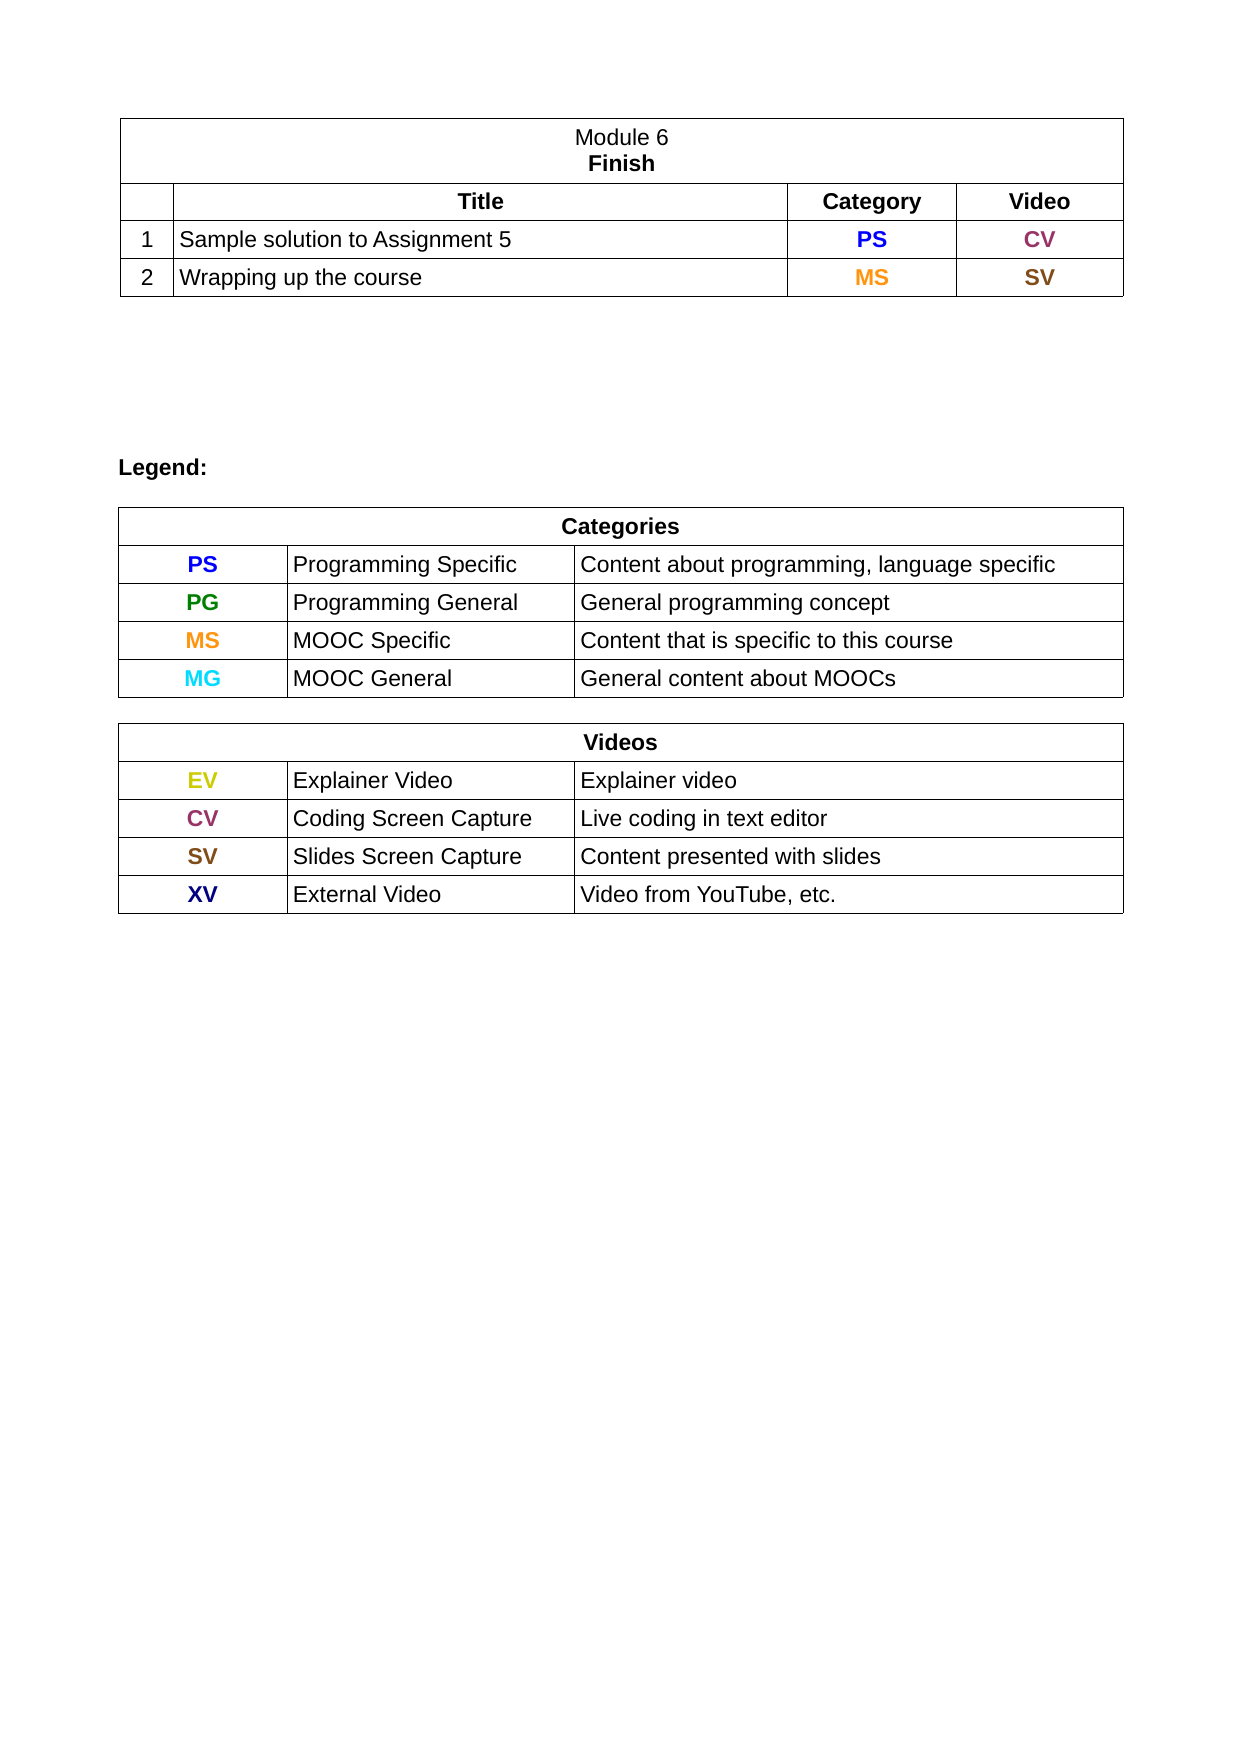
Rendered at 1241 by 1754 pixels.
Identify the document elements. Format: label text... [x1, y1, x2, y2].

table_cell Video [957, 184, 1123, 220]
table_cell SV [119, 838, 287, 875]
table_cell Programming Specific [288, 546, 574, 583]
table_cell Sample solution to Assignment 5 [174, 221, 787, 258]
table_cell Category [788, 184, 956, 220]
table_cell General programming concept [575, 584, 1123, 621]
table_cell Video from YouTube, etc. [575, 876, 1123, 913]
table_cell [121, 184, 173, 220]
table_header Module 6 Finish [121, 119, 1123, 182]
table_cell MOOC Specific [288, 622, 574, 659]
table_cell Content about programming, language specific [575, 546, 1123, 583]
table_header Videos [119, 724, 1123, 761]
table_cell Slides Screen Capture [288, 838, 574, 875]
table_cell CV [119, 800, 287, 837]
table_cell Coding Screen Capture [288, 800, 574, 837]
table_cell EV [119, 762, 287, 799]
table_cell Content presented with slides [575, 838, 1123, 875]
table_cell MS [788, 259, 956, 296]
text Legend: [118, 454, 1122, 481]
table_cell SV [957, 259, 1123, 296]
table_cell Live coding in text editor [575, 800, 1123, 837]
table_cell XV [119, 876, 287, 913]
table_cell General content about MOOCs [575, 660, 1123, 697]
table_cell Explainer Video [288, 762, 574, 799]
table_cell CV [957, 221, 1123, 258]
table_cell Programming General [288, 584, 574, 621]
table_cell MS [119, 622, 287, 659]
table_cell Wrapping up the course [174, 259, 787, 296]
table_cell MOOC General [288, 660, 574, 697]
table_header Categories [119, 508, 1123, 545]
table_cell Content that is specific to this course [575, 622, 1123, 659]
table_cell Explainer video [575, 762, 1123, 799]
table_cell PG [119, 584, 287, 621]
table_cell 2 [121, 259, 173, 296]
table_cell Title [174, 184, 787, 220]
table_cell PS [788, 221, 956, 258]
table_cell 1 [121, 221, 173, 258]
table_cell External Video [288, 876, 574, 913]
table_cell PS [119, 546, 287, 583]
table_cell MG [119, 660, 287, 697]
